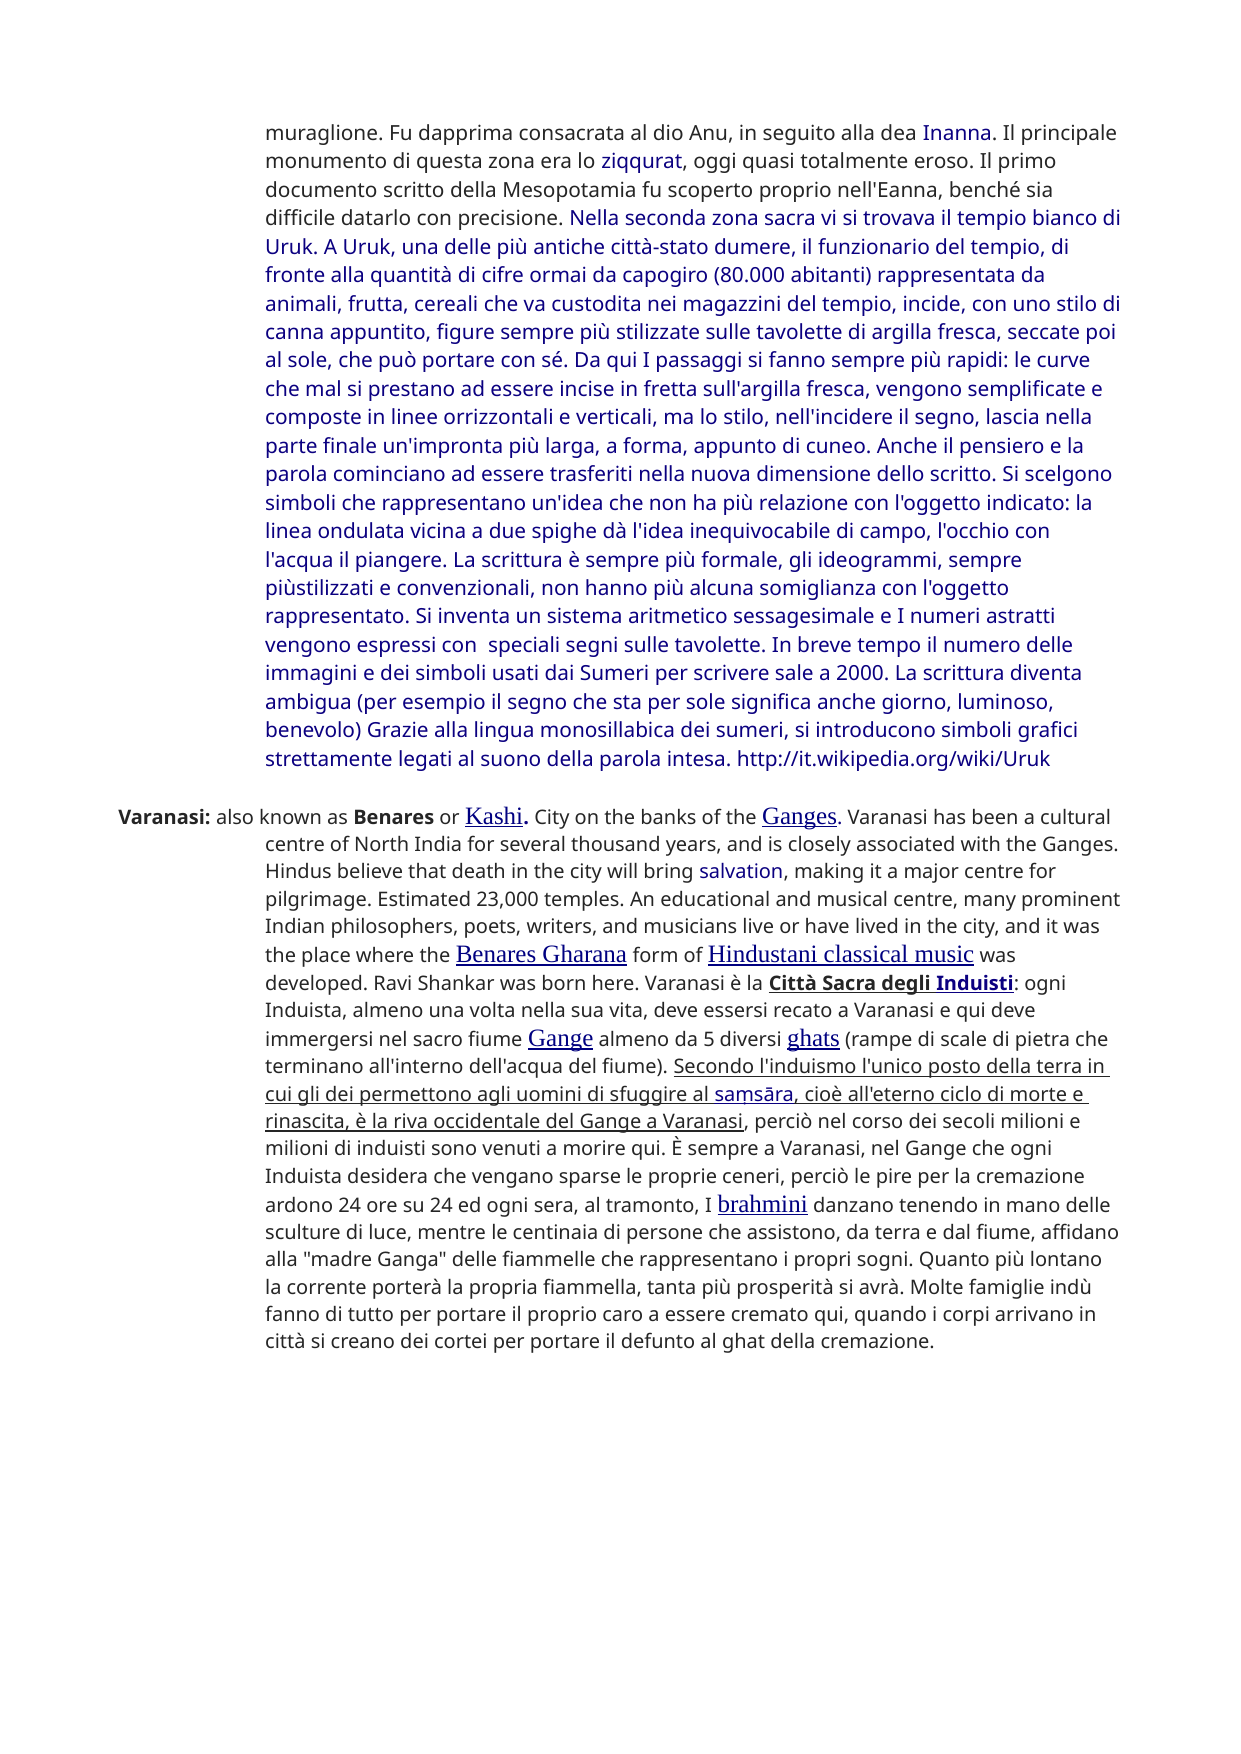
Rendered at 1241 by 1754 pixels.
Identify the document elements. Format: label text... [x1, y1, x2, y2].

text muraglione. Fu dapprima consacrata al dio Anu, in seguito alla dea Inanna. Il principale monumento di questa zona era lo ziqqurat, oggi quasi totalmente eroso. Il primo documento scritto della Mesopotamia fu scoperto proprio nell'Eanna, benché sia difficile datarlo con precisione. Nella seconda zona sacra vi si trovava il tempio bianco di Uruk. A Uruk, una delle più antiche città-stato dumere, il funzionario del tempio, di fronte alla quantità di cifre ormai da capogiro (80.000 abitanti) rappresentata da animali, frutta, cereali che va custodita nei magazzini del tempio, incide, con uno stilo di canna appuntito, figure sempre più stilizzate sulle tavolette di argilla fresca, seccate poi al sole, che può portare con sé. Da qui I passaggi si fanno sempre più rapidi: le curve che mal si prestano ad essere incise in fretta sull'argilla fresca, vengono semplificate e composte in linee orrizzontali e verticali, ma lo stilo, nell'incidere il segno, lascia nella parte finale un'impronta più larga, a forma, appunto di cuneo. Anche il pensiero e la parola cominciano ad essere trasferiti nella nuova dimensione dello scritto. Si scelgono simboli che rappresentano un'idea che non ha più relazione con l'oggetto indicato: la linea ondulata vicina a due spighe dà l'idea inequivocabile di campo, l'occhio con l'acqua il piangere. La scrittura è sempre più formale, gli ideogrammi, sempre piùstilizzati e convenzionali, non hanno più alcuna somiglianza con l'oggetto rappresentato. Si inventa un sistema aritmetico sessagesimale e I numeri astratti vengono espressi con speciali segni sulle tavolette. In breve tempo il numero delle immagini e dei simboli usati dai Sumeri per scrivere sale a 2000. La scrittura diventa ambigua (per esempio il segno che sta per sole significa anche giorno, luminoso, benevolo) Grazie alla lingua monosillabica dei sumeri, si introducono simboli grafici strettamente legati al suono della parola intesa. http://it.wikipedia.org/wiki/Uruk [118, 118, 1122, 772]
text Varanasi: also known as Benares or Kashi. City on the banks of the Ganges. Varanasi has been a cultural centre of North India for several thousand years, and is closely associated with the Ganges. Hindus believe that death in the city will bring salvation, making it a major centre for pilgrimage. Estimated 23,000 temples. An educational and musical centre, many prominent Indian philosophers, poets, writers, and musicians live or have lived in the city, and it was the place where the Benares Gharana form of Hindustani classical music was developed. Ravi Shankar was born here. Varanasi è la Città Sacra degli Induisti: ogni Induista, almeno una volta nella sua vita, deve essersi recato a Varanasi e qui deve immergersi nel sacro fiume Gange almeno da 5 diversi ghats (rampe di scale di pietra che terminano all'interno dell'acqua del fiume). Secondo l'induismo l'unico posto della terra in cui gli dei permettono agli uomini di sfuggire al saṃsāra, cioè all'eterno ciclo di morte e rinascita, è la riva occidentale del Gange a Varanasi, perciò nel corso dei secoli milioni e milioni di induisti sono venuti a morire qui. È sempre a Varanasi, nel Gange che ogni Induista desidera che vengano sparse le proprie ceneri, perciò le pire per la cremazione ardono 24 ore su 24 ed ogni sera, al tramonto, I brahmini danzano tenendo in mano delle sculture di luce, mentre le centinaia di persone che assistono, da terra e dal fiume, affidano alla "madre Ganga" delle fiammelle che rappresentano i propri sogni. Quanto più lontano la corrente porterà la propria fiammella, tanta più prosperità si avrà. Molte famiglie indù fanno di tutto per portare il proprio caro a essere cremato qui, quando i corpi arrivano in città si creano dei cortei per portare il defunto al ghat della cremazione. [118, 801, 1122, 1355]
